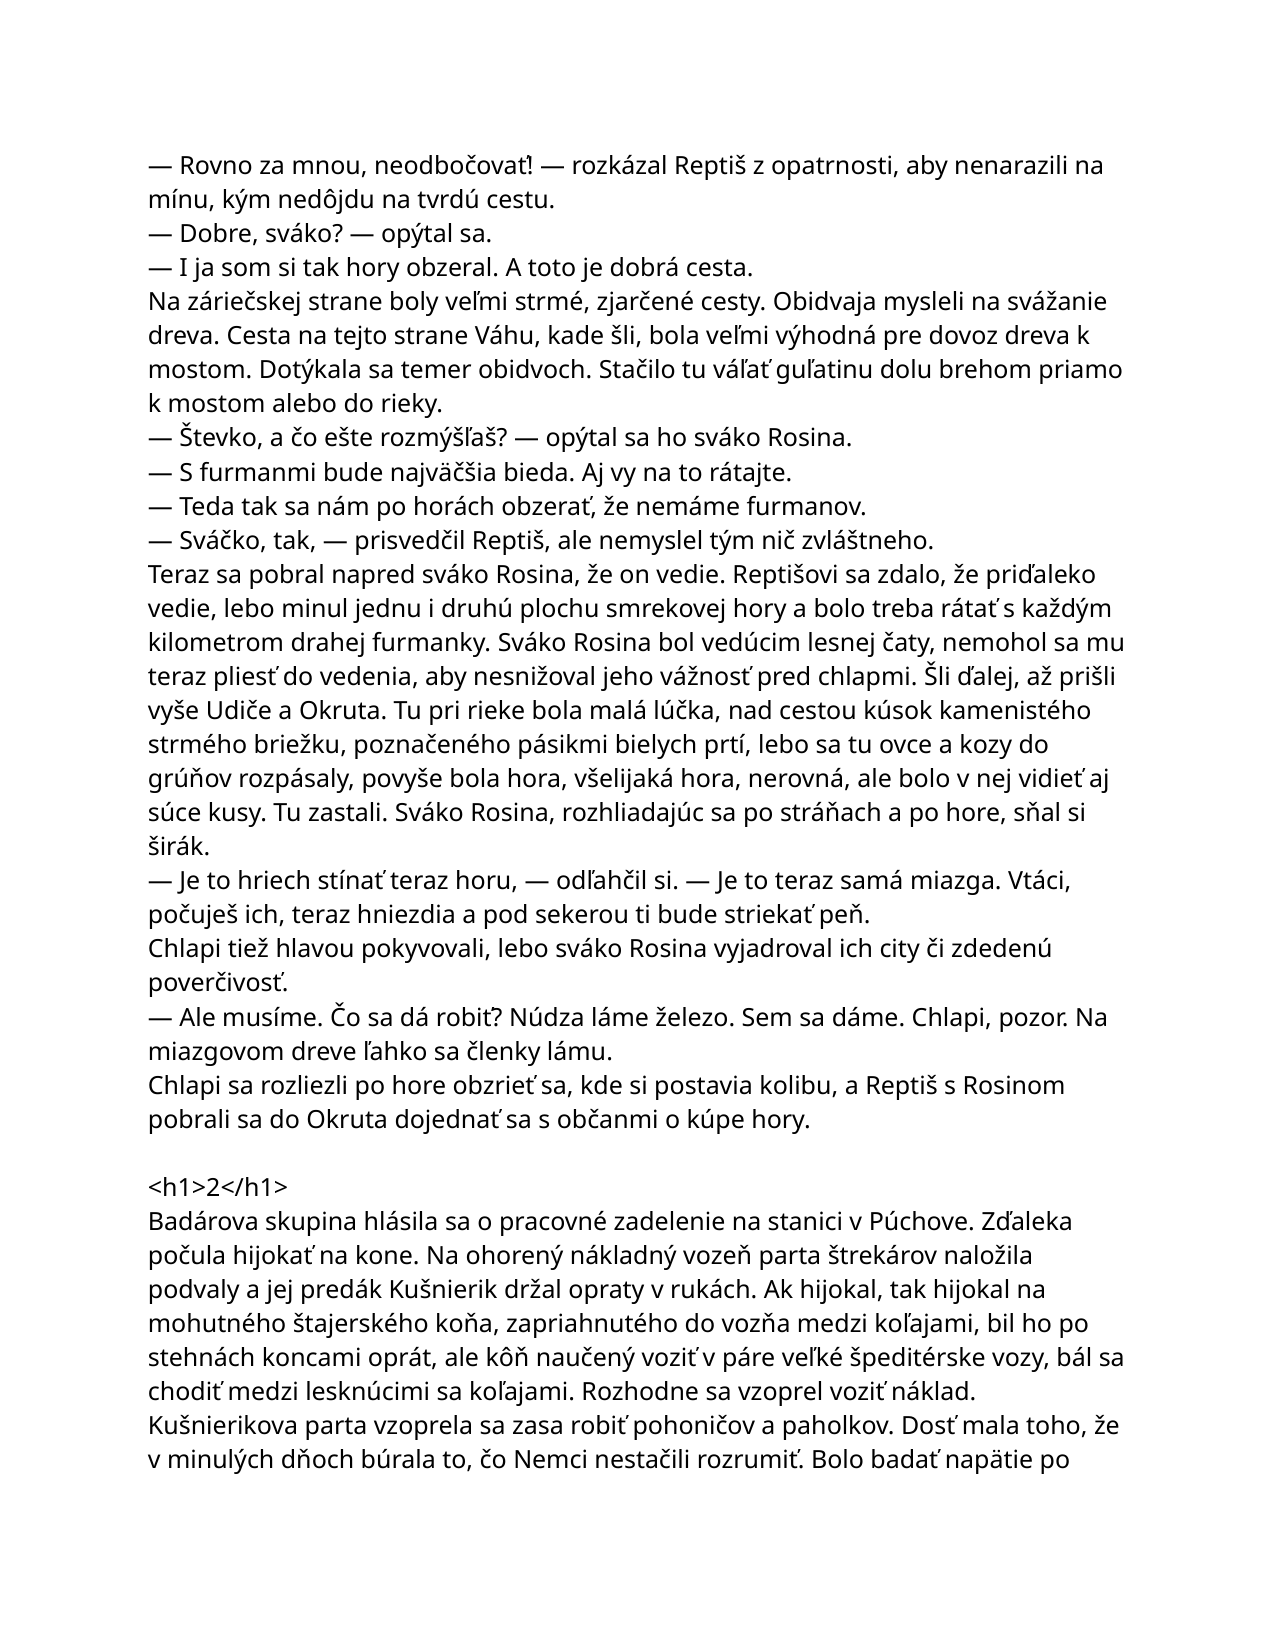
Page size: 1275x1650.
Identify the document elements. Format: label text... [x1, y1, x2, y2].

text — Rovno za mnou, neodbočovať! — rozkázal Reptiš z opatrnosti, aby nenarazili na mínu, kým nedôjdu na tvrdú cestu. [148, 148, 1127, 216]
text <h1>2</h1> [148, 1169, 1127, 1203]
text — Dobre, sváko? — opýtal sa. [148, 216, 1127, 250]
text — Števko, a čo ešte rozmýšľaš? — opýtal sa ho sváko Rosina. [148, 420, 1127, 454]
text Badárova skupina hlásila sa o pracovné zadelenie na stanici v Púchove. Zďaleka počula hijokať na kone. Na ohorený nákladný vozeň parta štrekárov naložila podvaly a jej predák Kušnierik držal opraty v rukách. Ak hijokal, tak hijokal na mohutného štajerského koňa, zapriahnutého do vozňa medzi koľajami, bil ho po stehnách koncami oprát, ale kôň naučený voziť v páre veľké špeditérske vozy, bál sa chodiť medzi lesknúcimi sa koľajami. Rozhodne sa vzoprel voziť náklad. Kušnierikova parta vzoprela sa zasa robiť pohoničov a paholkov. Dosť mala toho, že v minulých dňoch búrala to, čo Nemci nestačili rozrumiť. Bolo badať napätie po [148, 1203, 1127, 1476]
text Na záriečskej strane boly veľmi strmé, zjarčené cesty. Obidvaja mysleli na svážanie dreva. Cesta na tejto strane Váhu, kade šli, bola veľmi výhodná pre dovoz dreva k mostom. Dotýkala sa temer obidvoch. Stačilo tu váľať guľatinu dolu brehom priamo k mostom alebo do rieky. [148, 284, 1127, 420]
text — S furmanmi bude najväčšia bieda. Aj vy na to rátajte. [148, 454, 1127, 488]
text Chlapi sa rozliezli po hore obzrieť sa, kde si postavia kolibu, a Reptiš s Rosinom pobrali sa do Okruta dojednať sa s občanmi o kúpe hory. [148, 1067, 1127, 1135]
text — I ja som si tak hory obzeral. A toto je dobrá cesta. [148, 250, 1127, 284]
text — Sváčko, tak, — prisvedčil Reptiš, ale nemyslel tým nič zvláštneho. [148, 522, 1127, 556]
text Chlapi tiež hlavou pokyvovali, lebo sváko Rosina vyjadroval ich city či zdedenú poverčivosť. [148, 931, 1127, 999]
text — Teda tak sa nám po horách obzerať, že nemáme furmanov. [148, 488, 1127, 522]
text — Je to hriech stínať teraz horu, — odľahčil si. — Je to teraz samá miazga. Vtáci, počuješ ich, teraz hniezdia a pod sekerou ti bude striekať peň. [148, 863, 1127, 931]
text Teraz sa pobral napred sváko Rosina, že on vedie. Reptišovi sa zdalo, že priďaleko vedie, lebo minul jednu i druhú plochu smrekovej hory a bolo treba rátať s každým kilometrom drahej furmanky. Sváko Rosina bol vedúcim lesnej čaty, nemohol sa mu teraz pliesť do vedenia, aby nesnižoval jeho vážnosť pred chlapmi. Šli ďalej, až prišli vyše Udiče a Okruta. Tu pri rieke bola malá lúčka, nad cestou kúsok kamenistého strmého briežku, poznačeného pásikmi bielych prtí, lebo sa tu ovce a kozy do grúňov rozpásaly, povyše bola hora, všelijaká hora, nerovná, ale bolo v nej vidieť aj súce kusy. Tu zastali. Sváko Rosina, rozhliadajúc sa po stráňach a po hore, sňal si širák. [148, 556, 1127, 863]
text — Ale musíme. Čo sa dá robiť? Núdza láme železo. Sem sa dáme. Chlapi, pozor. Na miazgovom dreve ľahko sa členky lámu. [148, 999, 1127, 1067]
